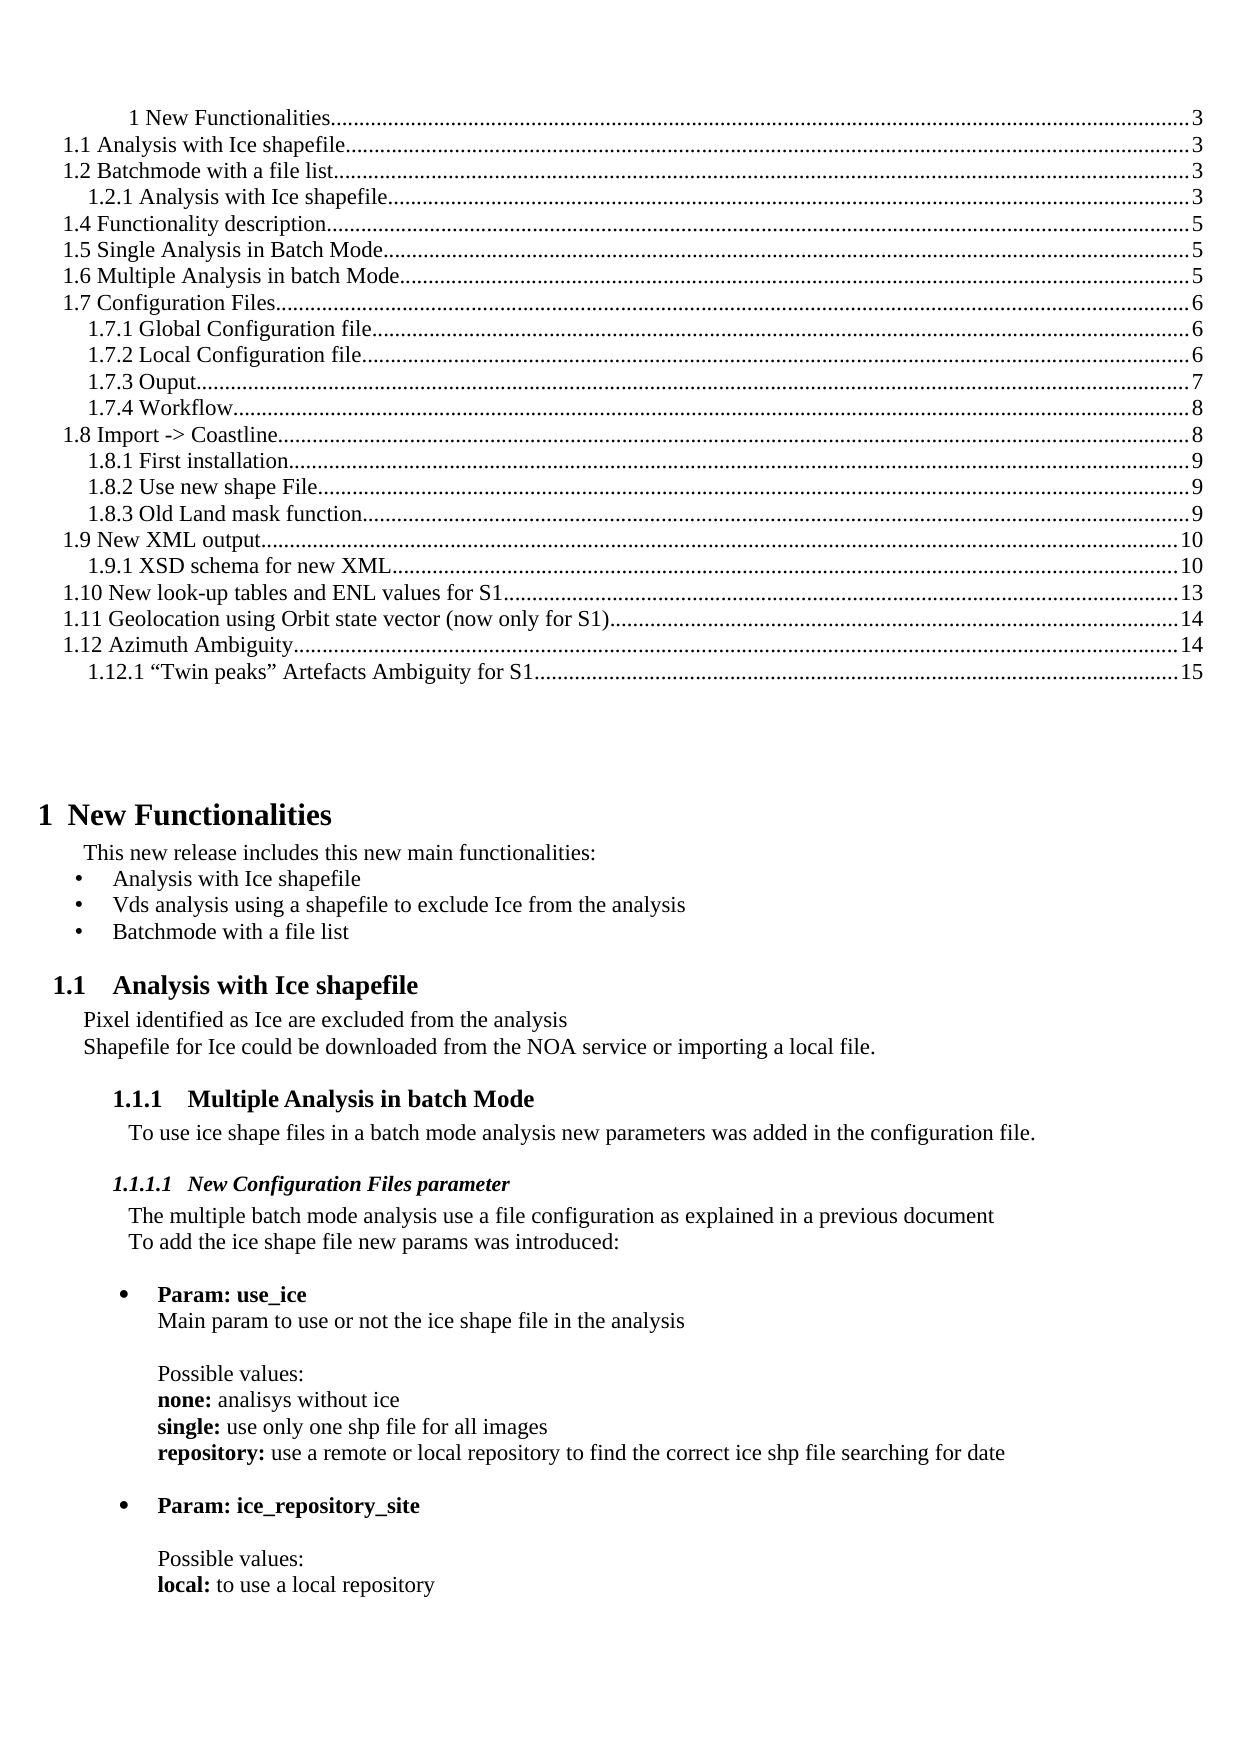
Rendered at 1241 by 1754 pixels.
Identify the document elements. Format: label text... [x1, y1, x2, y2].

text 1.8.2 Use new shape File 9 [87, 473, 1203, 500]
text 1.12.1 “Twin peaks” Artefacts Ambiguity for S1 15 [87, 658, 1203, 684]
subtitle New Functionalities [37, 796, 1203, 832]
text Pixel identified as Ice are excluded from the analysis [37, 1006, 1203, 1033]
text To use ice shape files in a batch mode analysis new parameters was added in the configuration file. [82, 1119, 1203, 1146]
text 1.1 Analysis with Ice shapefile 3 [62, 131, 1203, 157]
subtitle Multiple Analysis in batch Mode [112, 1084, 1203, 1113]
text 1.9.1 XSD schema for new XML 10 [87, 552, 1203, 579]
text 1.2 Batchmode with a file list 3 [62, 157, 1203, 183]
text 1.7 Configuration Files 6 [62, 289, 1203, 315]
text 1 New Functionalities 3 [82, 104, 1203, 131]
text To add the ice shape file new params was introduced: [82, 1228, 1203, 1255]
text 1.11 Geolocation using Orbit state vector (now only for S1) 14 [62, 605, 1203, 631]
text 1.7.3 Ouput 7 [87, 368, 1203, 394]
text 1.4 Functionality description 5 [62, 210, 1203, 236]
list Param: ice_repository_site Possible values: local: to use a local repository [120, 1492, 1203, 1624]
text 1.9 New XML output 10 [62, 526, 1203, 552]
text 1.7.1 Global Configuration file 6 [87, 315, 1203, 342]
text 1.10 New look-up tables and ENL values for S1 13 [62, 579, 1203, 605]
subtitle New Configuration Files parameter [112, 1171, 1203, 1196]
text The multiple batch mode analysis use a file configuration as explained in a previous document [82, 1202, 1203, 1228]
list Analysis with Ice shapefile [75, 865, 1203, 891]
subtitle Analysis with Ice shapefile [52, 969, 1203, 1000]
list Batchmode with a file list [75, 918, 1203, 944]
text 1.5 Single Analysis in Batch Mode 5 [62, 236, 1203, 262]
text Shapefile for Ice could be downloaded from the NOA service or importing a local file. [37, 1033, 1203, 1059]
list Vds analysis using a shapefile to exclude Ice from the analysis [75, 891, 1203, 918]
text 1.8.1 First installation 9 [87, 447, 1203, 473]
text 1.6 Multiple Analysis in batch Mode 5 [62, 262, 1203, 289]
text 1.7.2 Local Configuration file 6 [87, 342, 1203, 368]
text 1.8.3 Old Land mask function 9 [87, 500, 1203, 526]
text 1.12 Azimuth Ambiguity 14 [62, 631, 1203, 658]
text 1.8 Import -> Coastline 8 [62, 421, 1203, 447]
text 1.7.4 Workflow 8 [87, 394, 1203, 421]
text This new release includes this new main functionalities: [37, 839, 1203, 865]
list Param: use_ice Main param to use or not the ice shape file in the analysis Possible values: none: analisys without ice single: use only one shp file for all images repository: use a remote or local repository to find the correct ice shp file searching for date [120, 1281, 1203, 1492]
text 1.2.1 Analysis with Ice shapefile 3 [87, 183, 1203, 210]
